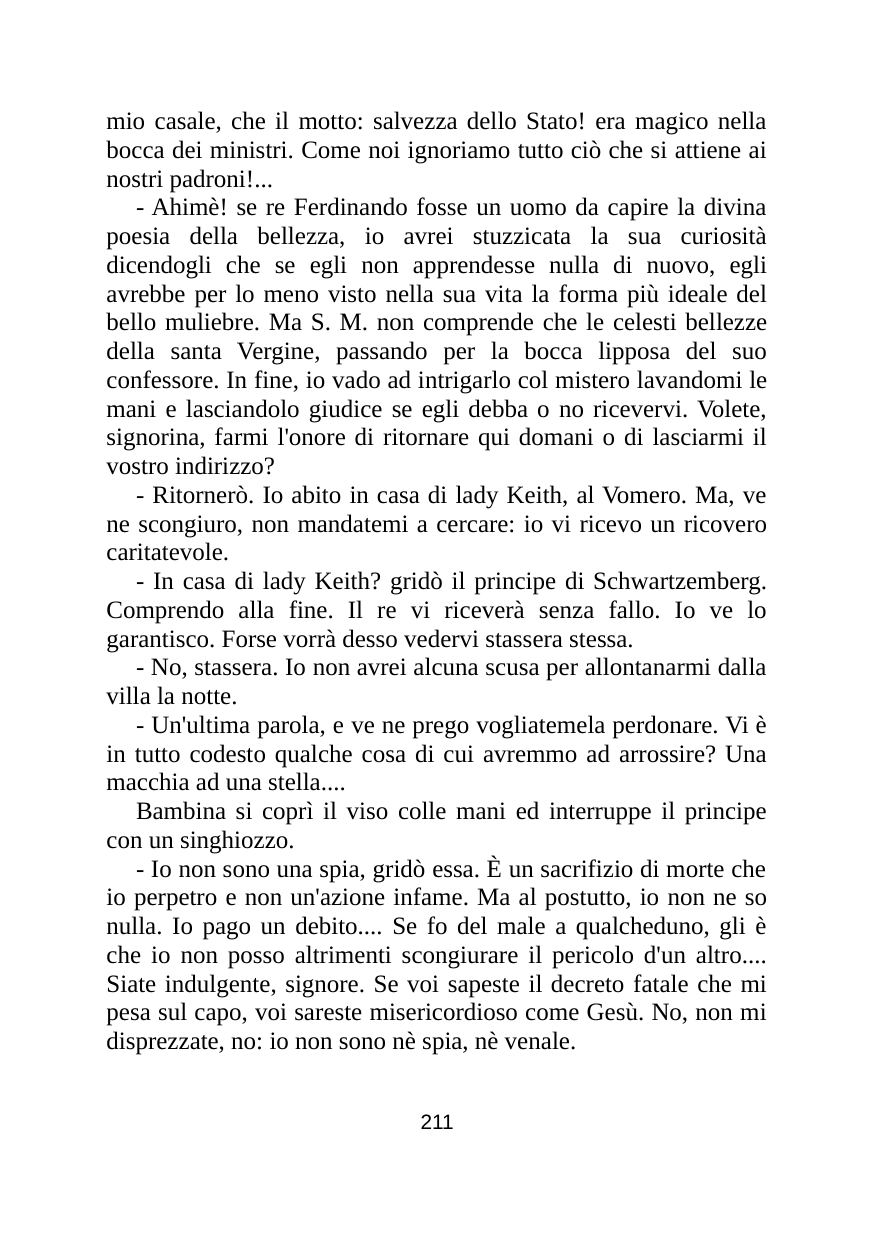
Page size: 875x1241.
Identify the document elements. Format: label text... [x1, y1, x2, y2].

text - Ritornerò. Io abito in casa di lady Keith, al Vomero. Ma, ve ne scongiuro, non mandatemi a cercare: io vi ricevo un ricovero caritatevole. [106, 480, 768, 566]
text Bambina si coprì il viso colle mani ed interruppe il principe con un singhiozzo. [106, 796, 768, 854]
text - Io non sono una spia, gridò essa. È un sacrifizio di morte che io perpetro e non un'azione infame. Ma al postutto, io non ne so nulla. Io pago un debito.... Se fo del male a qualcheduno, gli è che io non posso altrimenti scongiurare il pericolo d'un altro.... Siate indulgente, signore. Se voi sapeste il decreto fatale che mi pesa sul capo, voi sareste misericordioso come Gesù. No, non mi disprezzate, no: io non sono nè spia, nè venale. [106, 854, 768, 1055]
text - Ahimè! se re Ferdinando fosse un uomo da capire la divina poesia della bellezza, io avrei stuzzicata la sua curiosità dicendogli che se egli non apprendesse nulla di nuovo, egli avrebbe per lo meno visto nella sua vita la forma più ideale del bello muliebre. Ma S. M. non comprende che le celesti bellezze della santa Vergine, passando per la bocca lipposa del suo confessore. In fine, io vado ad intrigarlo col mistero lavandomi le mani e lasciandolo giudice se egli debba o no ricevervi. Volete, signorina, farmi l'onore di ritornare qui domani o di lasciarmi il vostro indirizzo? [106, 192, 768, 480]
text - In casa di lady Keith? gridò il principe di Schwartzemberg. Comprendo alla fine. Il re vi riceverà senza fallo. Io ve lo garantisco. Forse vorrà desso vedervi stassera stessa. [106, 566, 768, 652]
text - Un'ultima parola, e ve ne prego vogliatemela perdonare. Vi è in tutto codesto qualche cosa di cui avremmo ad arrossire? Una macchia ad una stella.... [106, 710, 768, 796]
text mio casale, che il motto: salvezza dello Stato! era magico nella bocca dei ministri. Come noi ignoriamo tutto ciò che si attiene ai nostri padroni!... [106, 106, 768, 192]
text - No, stassera. Io non avrei alcuna scusa per allontanarmi dalla villa la notte. [106, 652, 768, 710]
